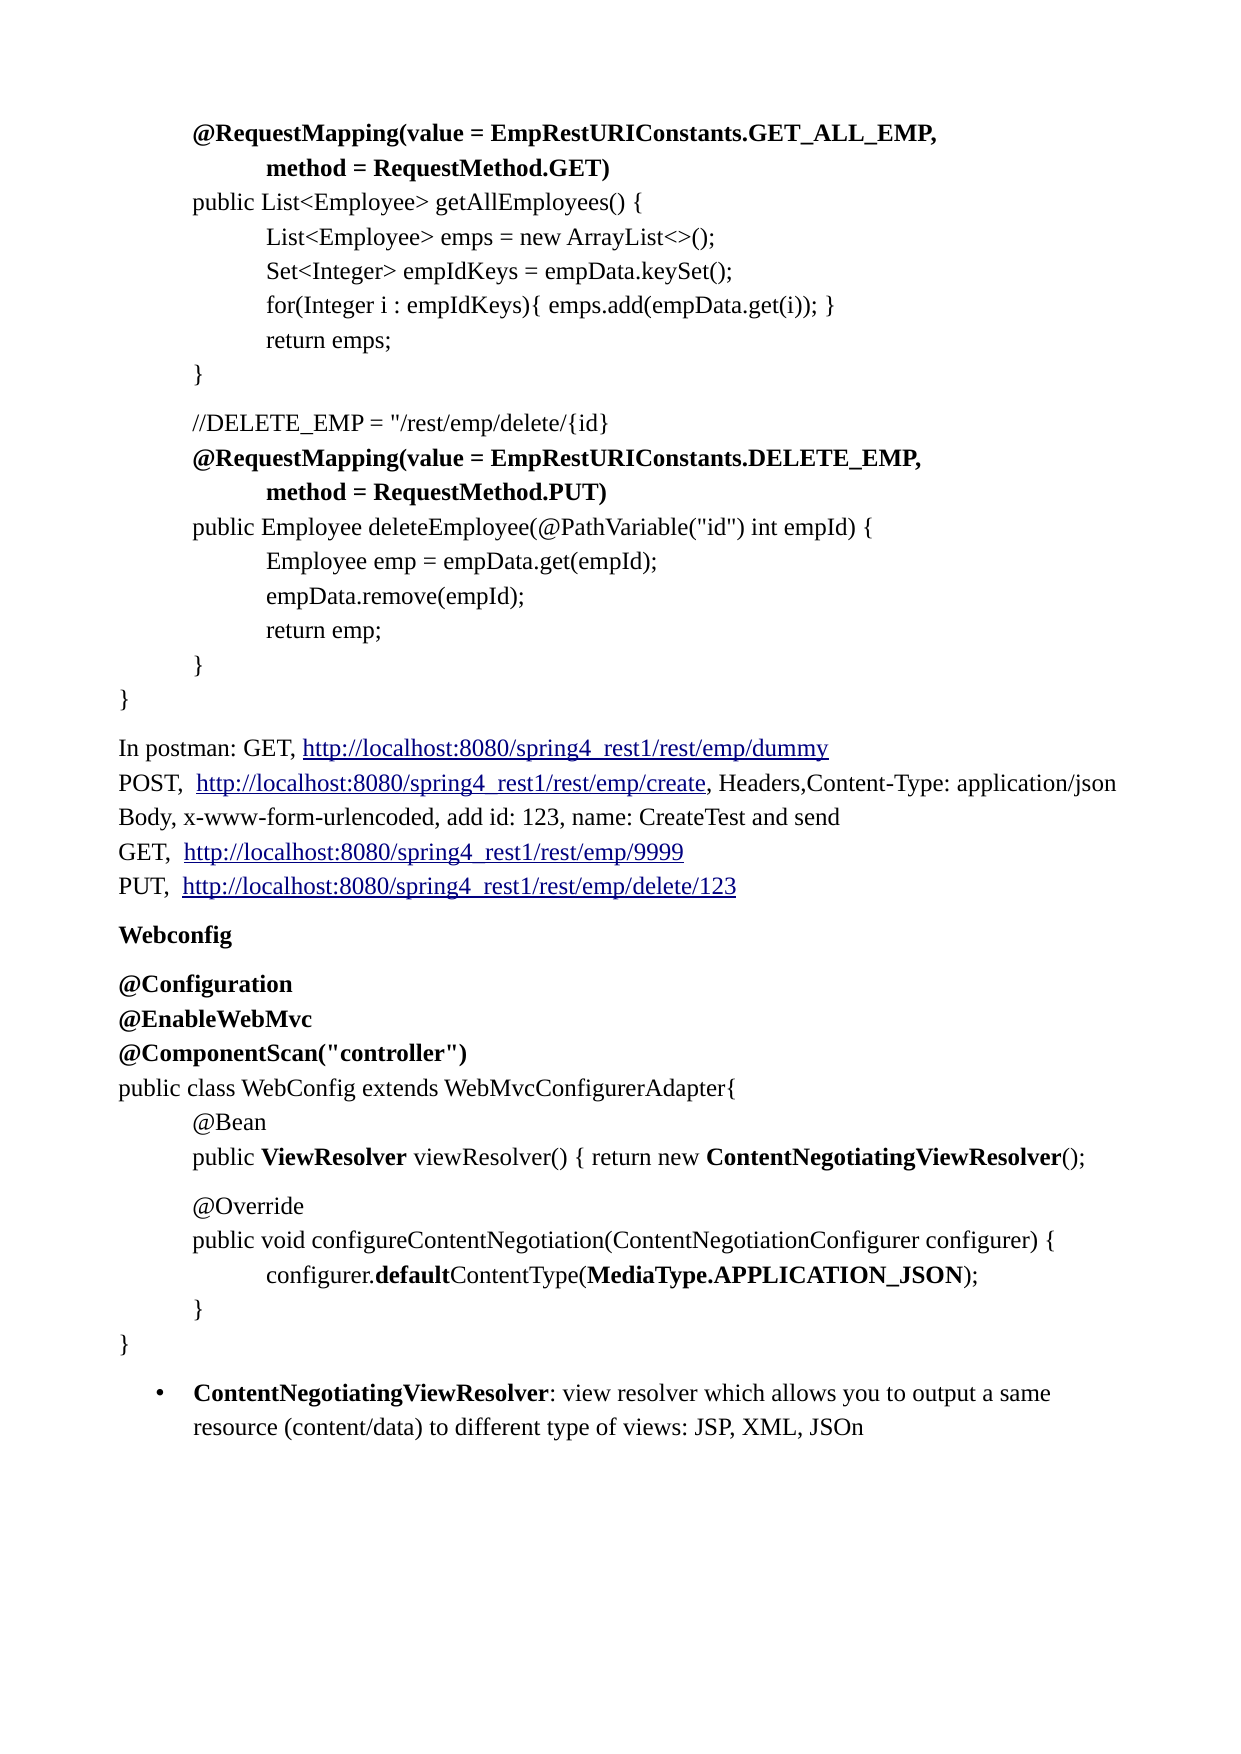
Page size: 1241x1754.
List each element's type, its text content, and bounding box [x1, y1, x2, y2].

text @Configuration @EnableWebMvc @ComponentScan("controller") public class WebConfig extends WebMvcConfigurerAdapter{ @Bean public ViewResolver viewResolver() { return new ContentNegotiatingViewResolver(); [118, 969, 1122, 1171]
text @Override public void configureContentNegotiation(ContentNegotiationConfigurer configurer) { configurer.defaultContentType(MediaType.APPLICATION_JSON); } } [118, 1191, 1122, 1358]
text In postman: GET, http://localhost:8080/spring4_rest1/rest/emp/dummy POST, http://localhost:8080/spring4_rest1/rest/emp/create, Headers,Content-Type: application/json Body, x-www-form-urlencoded, add id: 123, name: CreateTest and send GET, http://localhost:8080/spring4_rest1/rest/emp/9999 PUT, http://localhost:8080/spring4_rest1/rest/emp/delete/123 [118, 733, 1122, 900]
text Webconfig [118, 920, 1122, 949]
list ContentNegotiatingViewResolver: view resolver which allows you to output a same resource (content/data) to different type of views: JSP, XML, JSOn [156, 1378, 1122, 1441]
text @RequestMapping(value = EmpRestURIConstants.GET_ALL_EMP, method = RequestMethod.GET) public List<Employee> getAllEmployees() { List<Employee> emps = new ArrayList<>(); Set<Integer> empIdKeys = empData.keySet(); for(Integer i : empIdKeys){ emps.add(empData.get(i)); } return emps; } [118, 118, 1122, 388]
text //DELETE_EMP = "/rest/emp/delete/{id} @RequestMapping(value = EmpRestURIConstants.DELETE_EMP, method = RequestMethod.PUT) public Employee deleteEmployee(@PathVariable("id") int empId) { Employee emp = empData.get(empId); empData.remove(empId); return emp; } } [118, 408, 1122, 713]
